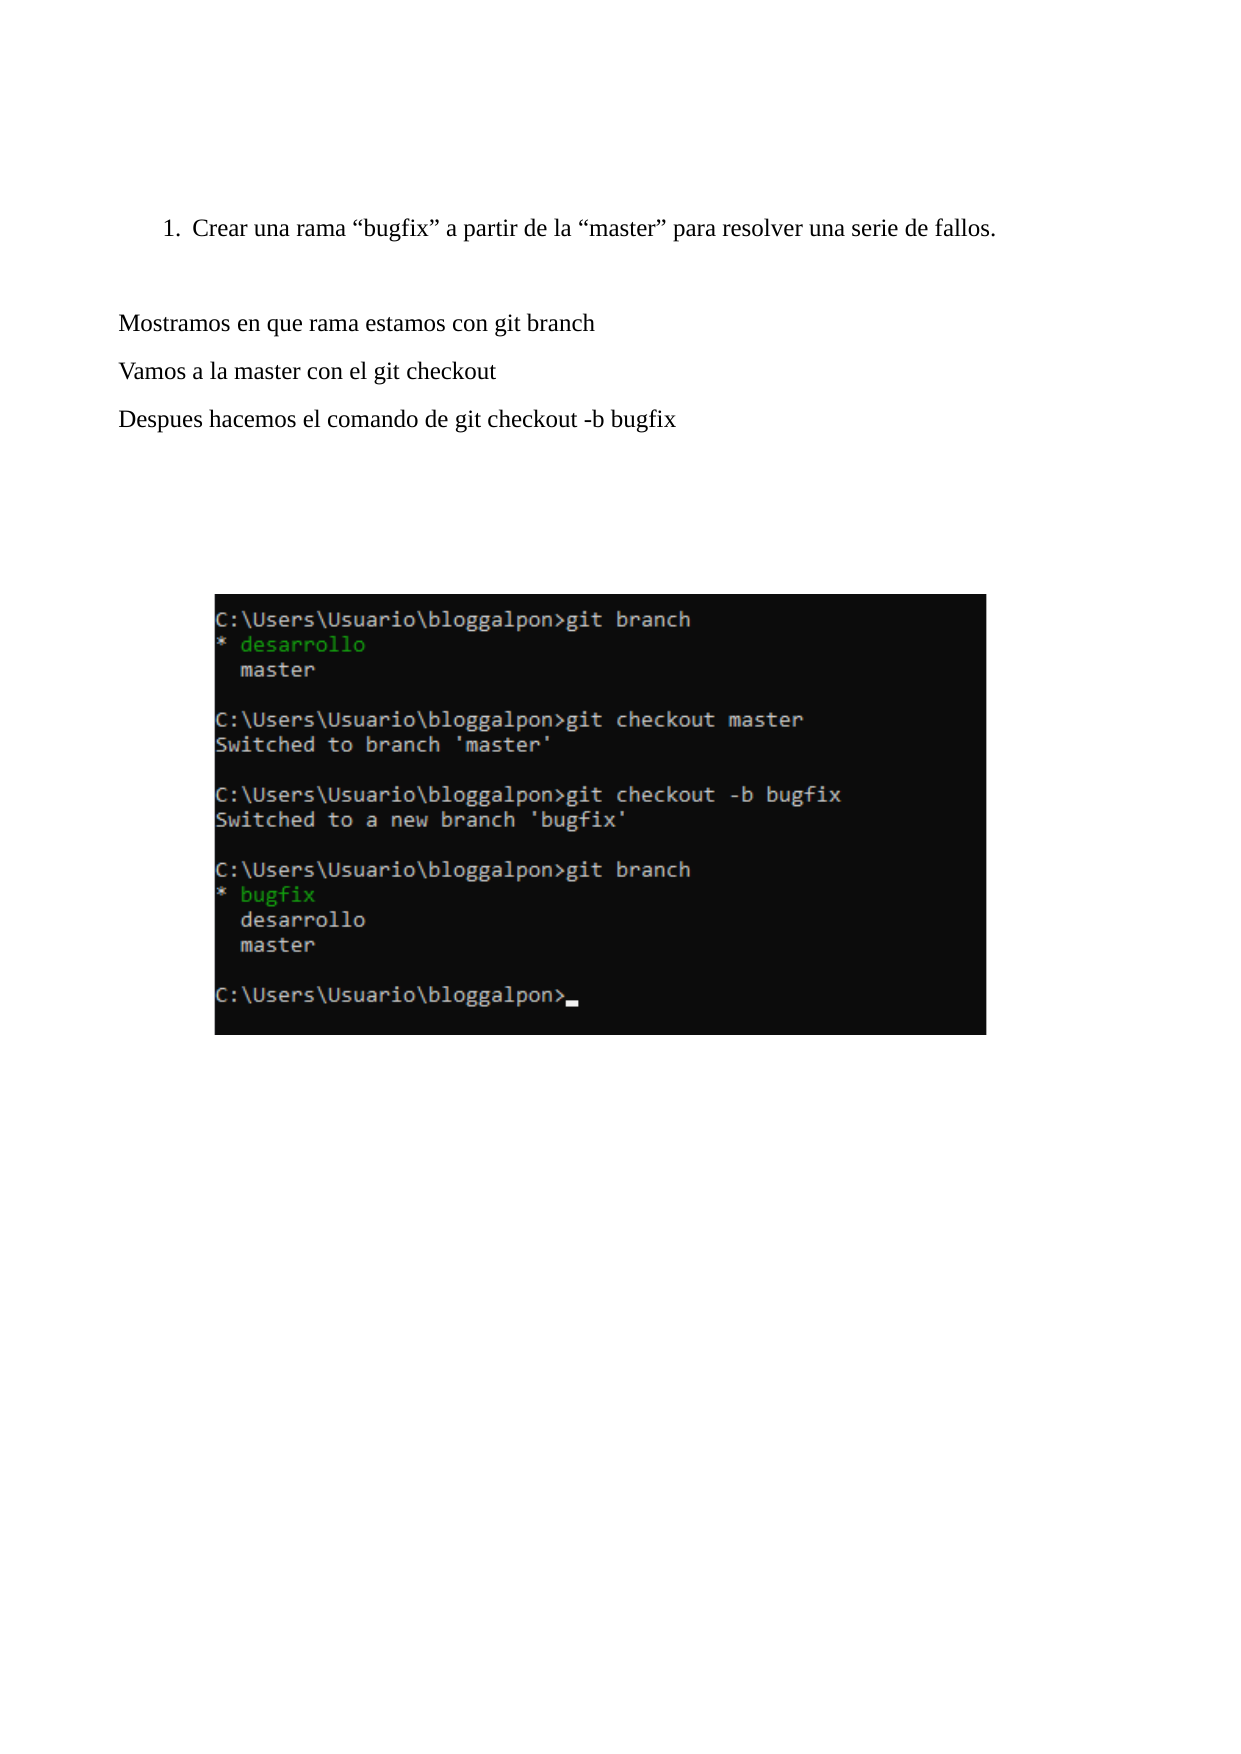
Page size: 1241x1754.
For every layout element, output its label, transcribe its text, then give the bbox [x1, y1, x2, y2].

text Mostramos en que rama estamos con git branch [118, 308, 1122, 337]
picture [214, 594, 987, 1035]
text Despues hacemos el comando de git checkout -b bugfix [118, 404, 1122, 432]
list Crear una rama “bugfix” a partir de la “master” para resolver una serie de fallos. [162, 213, 1122, 242]
text Vamos a la master con el git checkout [118, 356, 1122, 385]
